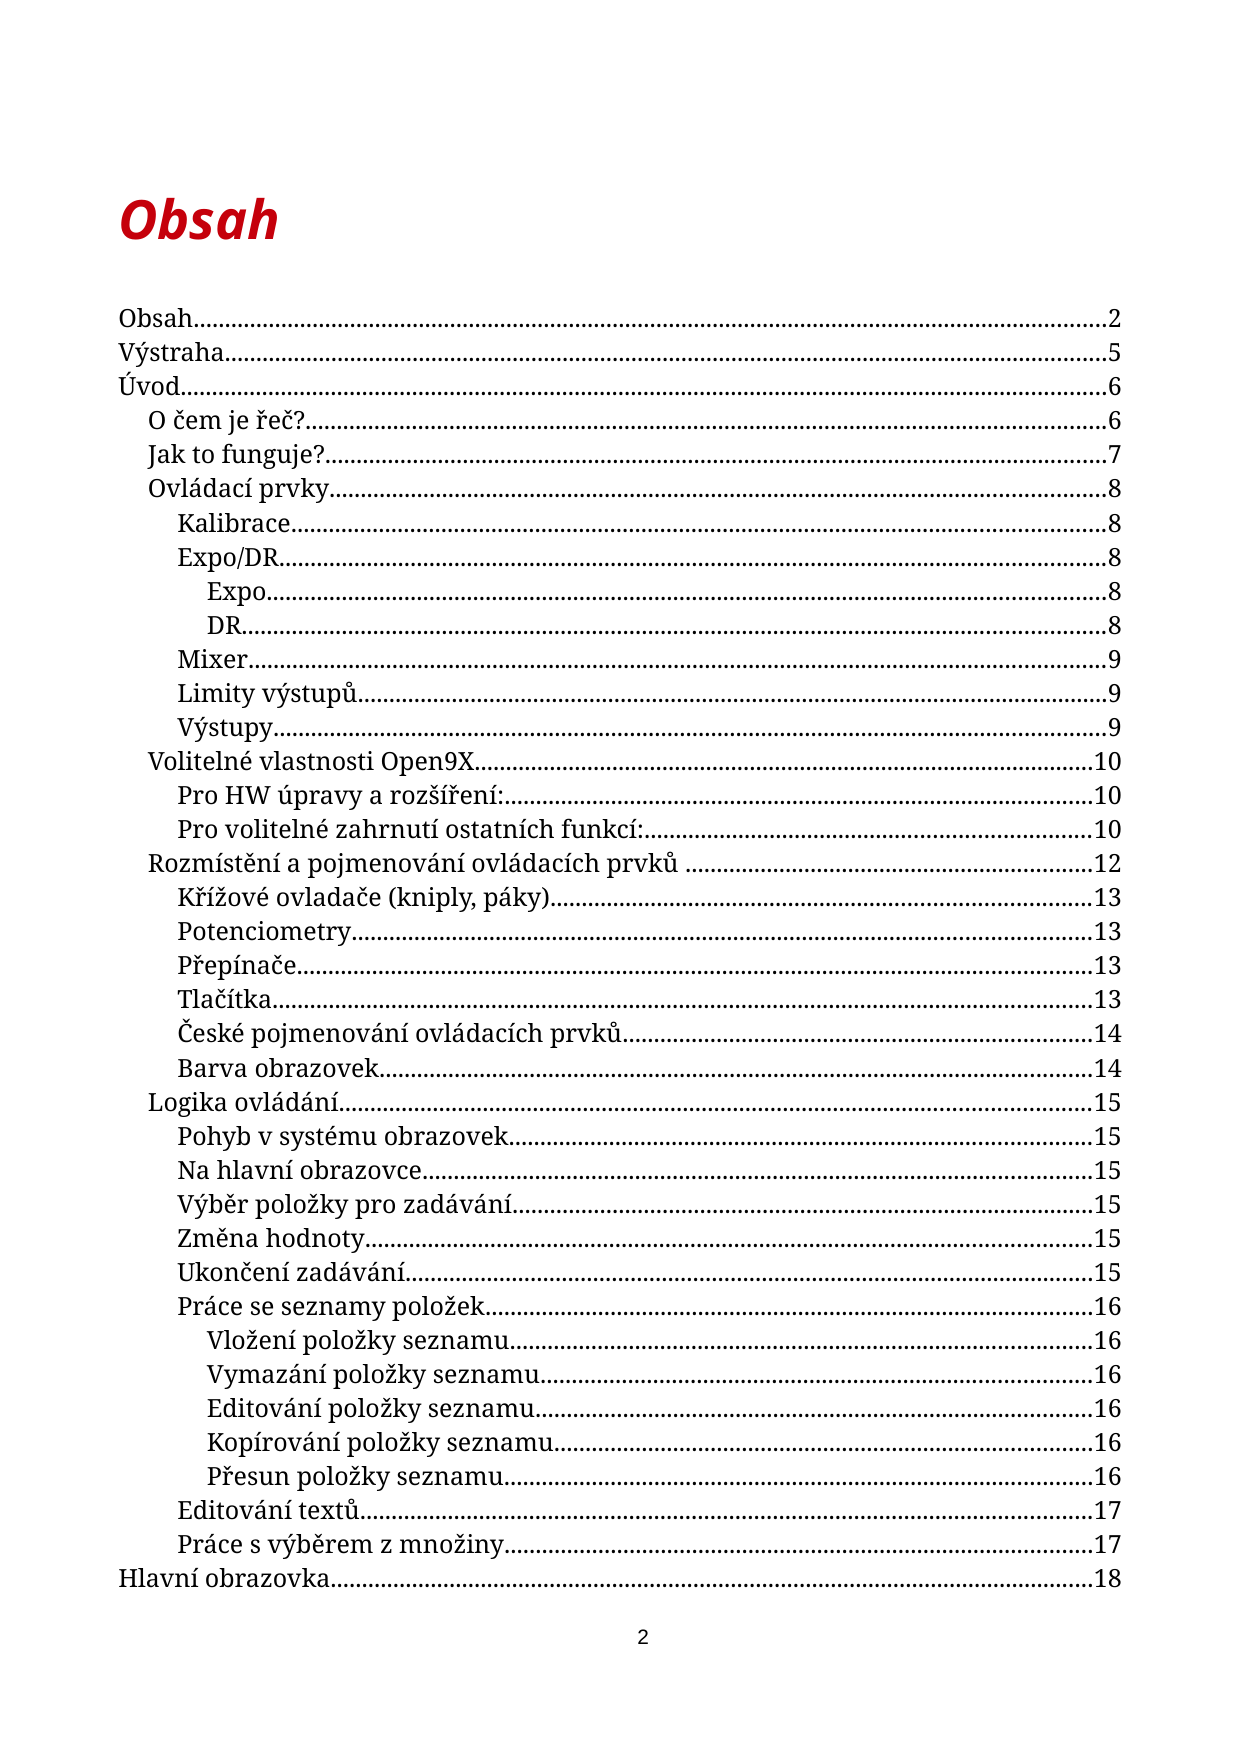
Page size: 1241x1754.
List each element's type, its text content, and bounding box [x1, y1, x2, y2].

text Barva obrazovek 14 [177, 1050, 1122, 1084]
text Přepínače 13 [177, 948, 1122, 982]
text Expo/DR 8 [177, 539, 1122, 573]
text Výstupy 9 [177, 709, 1122, 744]
text Vložení položky seznamu 16 [207, 1323, 1122, 1357]
text Ovládací prvky 8 [148, 471, 1122, 505]
text Tlačítka 13 [177, 982, 1122, 1016]
text Výběr položky pro zadávání 15 [177, 1186, 1122, 1221]
text Editování textů 17 [177, 1493, 1122, 1527]
text DR 8 [207, 607, 1122, 641]
text Pro volitelné zahrnutí ostatních funkcí: 10 [177, 812, 1122, 846]
text Limity výstupů 9 [177, 676, 1122, 709]
text České pojmenování ovládacích prvků 14 [177, 1016, 1122, 1050]
text Kopírování položky seznamu 16 [207, 1425, 1122, 1459]
text Kalibrace 8 [177, 505, 1122, 539]
text Práce s výběrem z množiny 17 [177, 1527, 1122, 1561]
text O čem je řeč? 6 [148, 403, 1122, 437]
text Expo 8 [207, 573, 1122, 607]
text Mixer 9 [177, 641, 1122, 676]
text Ukončení zadávání 15 [177, 1254, 1122, 1289]
text Pro HW úpravy a rozšíření: 10 [177, 778, 1122, 812]
text Obsah 2 [118, 301, 1122, 335]
text Na hlavní obrazovce 15 [177, 1152, 1122, 1186]
text Vymazání položky seznamu 16 [207, 1357, 1122, 1391]
text Jak to funguje? 7 [148, 437, 1122, 471]
text Úvod 6 [118, 369, 1122, 403]
text Volitelné vlastnosti Open9X 10 [148, 744, 1122, 778]
text Rozmístění a pojmenování ovládacích prvků 12 [148, 846, 1122, 880]
text Křížové ovladače (kniply, páky) 13 [177, 880, 1122, 914]
text Změna hodnoty 15 [177, 1221, 1122, 1254]
text Potenciometry 13 [177, 914, 1122, 948]
text Hlavní obrazovka 18 [118, 1561, 1122, 1595]
text Editování položky seznamu 16 [207, 1391, 1122, 1425]
text Práce se seznamy položek 16 [177, 1289, 1122, 1323]
text Přesun položky seznamu 16 [207, 1459, 1122, 1493]
subtitle Obsah [118, 182, 1122, 255]
text Výstraha 5 [118, 335, 1122, 369]
text Logika ovládání 15 [148, 1084, 1122, 1118]
text Pohyb v systému obrazovek 15 [177, 1118, 1122, 1152]
